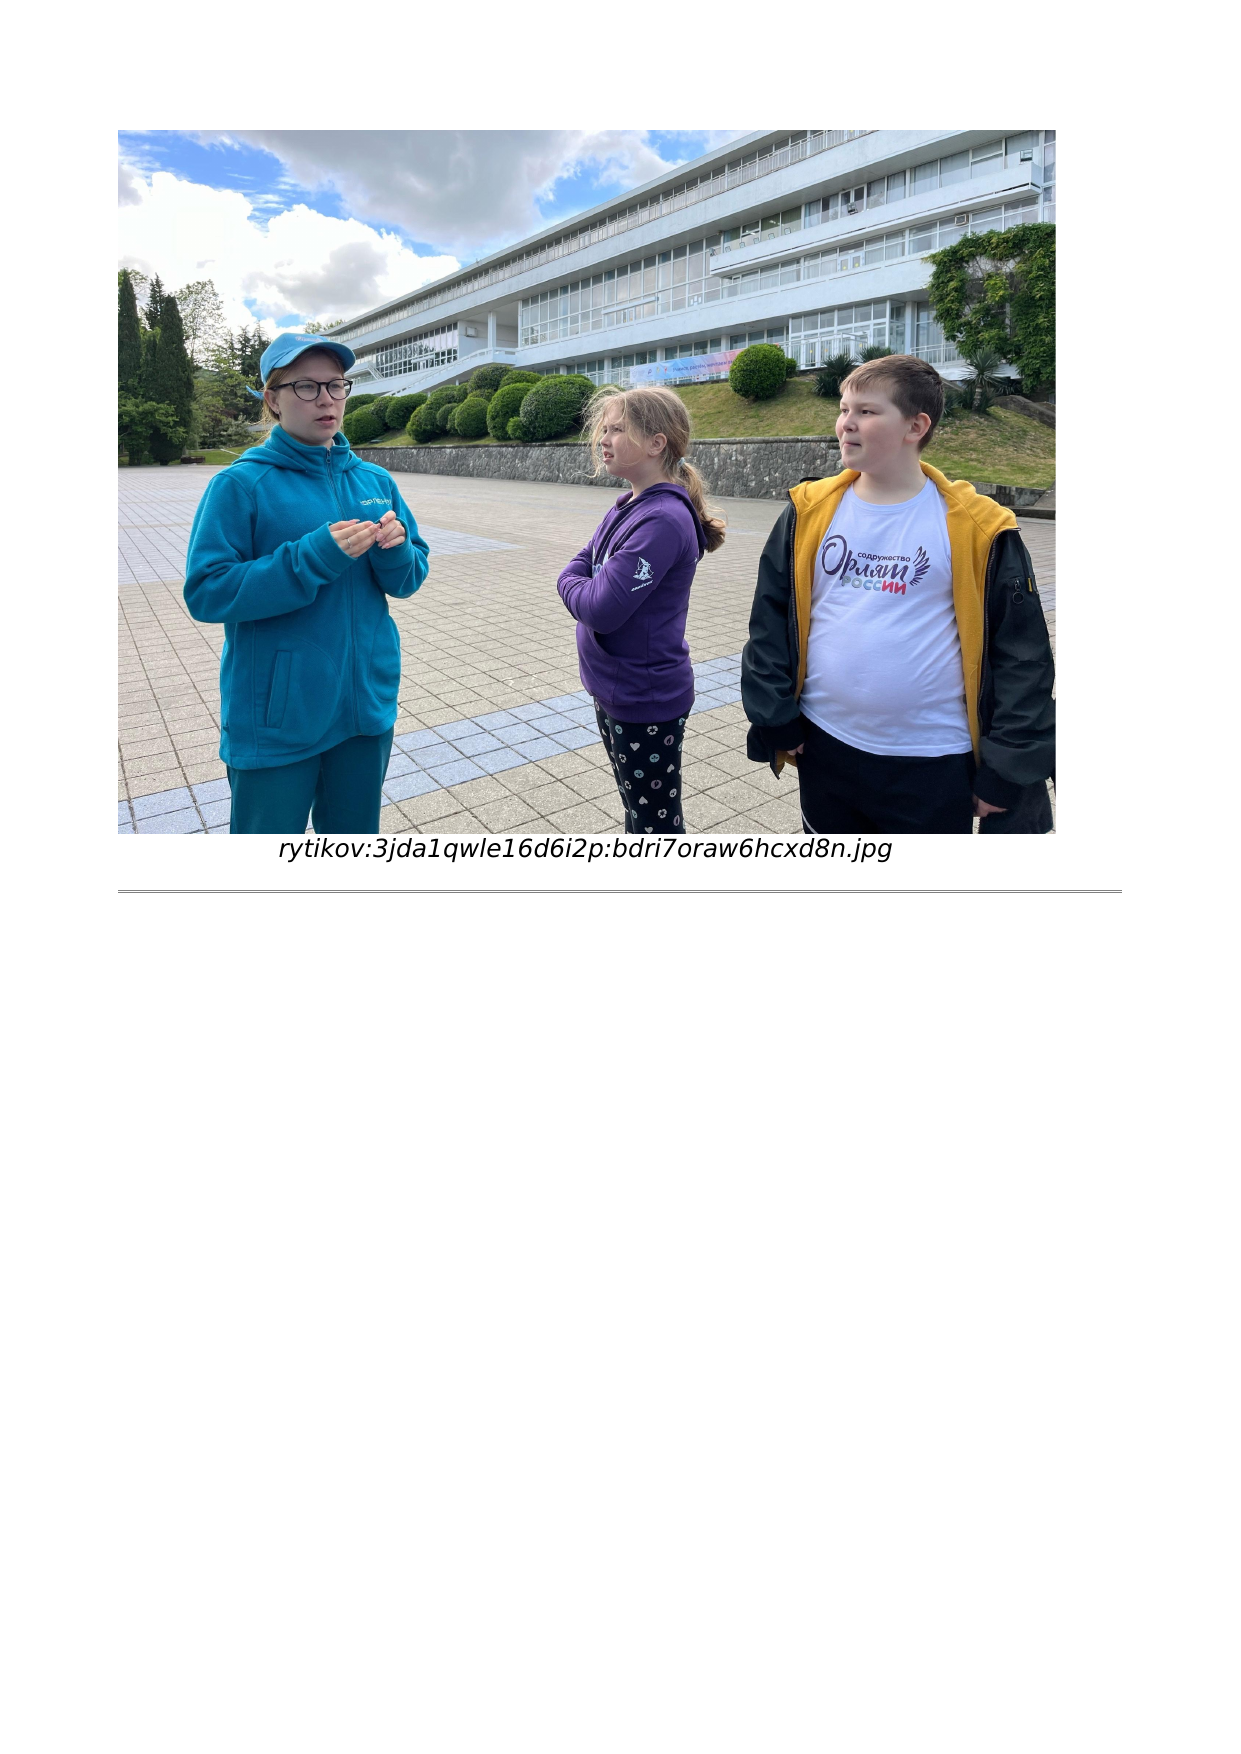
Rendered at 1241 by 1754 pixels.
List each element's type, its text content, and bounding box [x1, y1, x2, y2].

picture [306, 776, 314, 787]
picture [358, 686, 365, 694]
picture [252, 824, 256, 834]
picture [310, 735, 379, 822]
picture [344, 612, 353, 617]
picture [305, 555, 322, 576]
picture [414, 571, 420, 578]
picture [213, 567, 232, 575]
picture [270, 767, 280, 771]
picture [350, 666, 358, 692]
picture [313, 736, 325, 748]
picture [222, 559, 235, 563]
picture [224, 494, 312, 563]
picture [363, 759, 369, 770]
picture [271, 738, 305, 748]
picture [335, 693, 359, 733]
picture [332, 671, 339, 678]
picture [204, 538, 228, 552]
picture [330, 823, 335, 834]
picture [236, 665, 241, 674]
picture [118, 130, 1056, 834]
picture [236, 730, 246, 742]
picture [289, 718, 297, 728]
text rytikov:3jda1qwle16d6i2p:bdri7oraw6hcxd8n.jpg [118, 834, 1056, 863]
picture [260, 607, 270, 613]
picture [305, 800, 319, 834]
picture [324, 460, 333, 467]
picture [193, 598, 202, 608]
picture [403, 572, 411, 587]
picture [194, 573, 218, 585]
picture [231, 632, 235, 657]
picture [252, 553, 310, 604]
picture [188, 582, 198, 595]
picture [369, 721, 379, 728]
picture [250, 769, 258, 777]
picture [209, 575, 241, 608]
picture [338, 811, 351, 834]
picture [289, 747, 310, 755]
picture [407, 540, 422, 549]
picture [380, 612, 384, 622]
picture [364, 715, 371, 721]
picture [240, 656, 246, 663]
